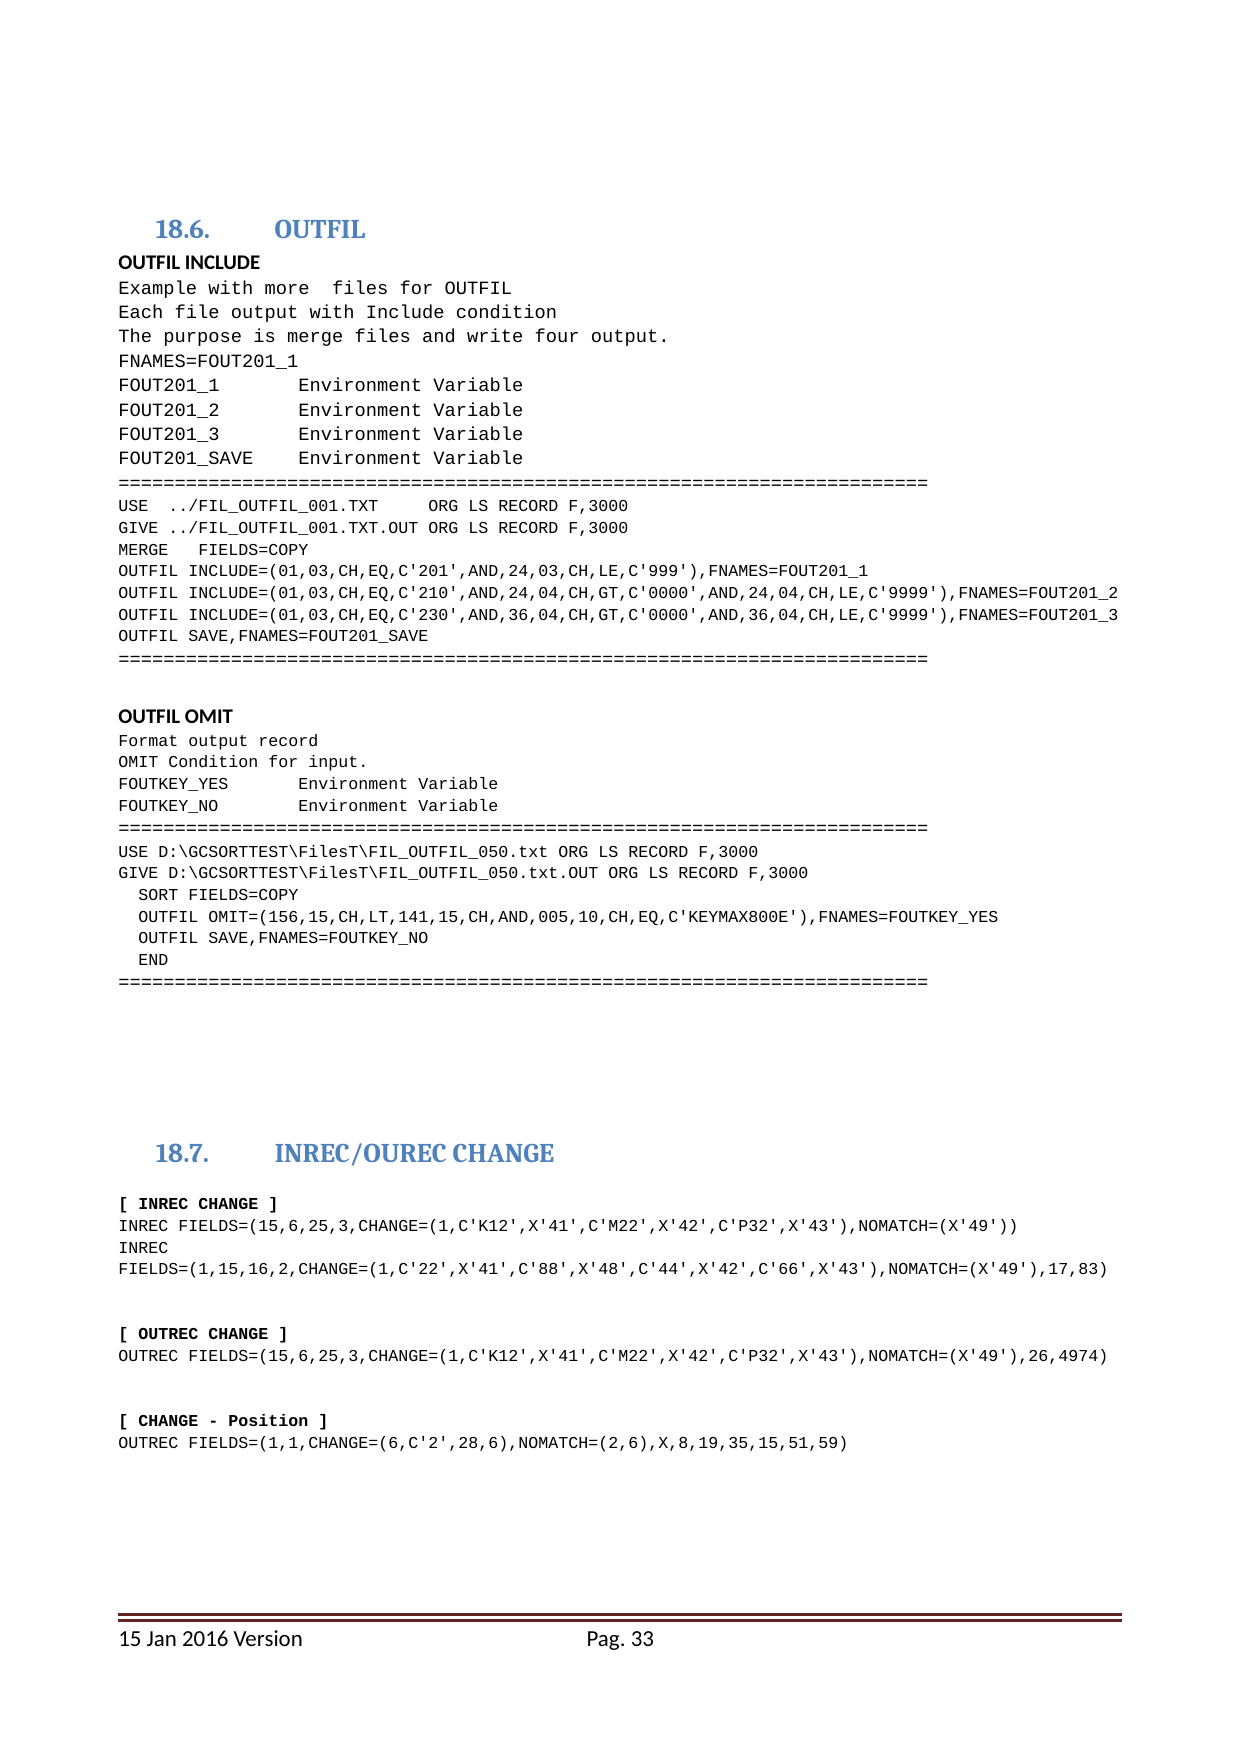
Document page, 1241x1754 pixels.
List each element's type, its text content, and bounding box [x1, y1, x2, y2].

text FOUT201_1 Environment Variable [118, 376, 1122, 397]
text OUTFIL OMIT [118, 703, 1122, 728]
text USE ../FIL_OUTFIL_001.TXT ORG LS RECORD F,3000 [118, 498, 1122, 517]
text USE D:\GCSORTTEST\FilesT\FIL_OUTFIL_050.txt ORG LS RECORD F,3000 [118, 843, 1122, 862]
text FOUTKEY_YES Environment Variable [118, 776, 1122, 794]
text FNAMES=FOUT201_1 [118, 352, 1122, 373]
text ======================================================================== [118, 819, 1122, 840]
text INREC FIELDS=(15,6,25,3,CHANGE=(1,C'K12',X'41',C'M22',X'42',C'P32',X'43'),NOMATCH=(X'49')) [118, 1217, 1122, 1236]
text OUTREC FIELDS=(15,6,25,3,CHANGE=(1,C'K12',X'41',C'M22',X'42',C'P32',X'43'),NOMATCH=(X'49'),26,4974) [118, 1347, 1122, 1366]
text GIVE D:\GCSORTTEST\FilesT\FIL_OUTFIL_050.txt.OUT ORG LS RECORD F,3000 [118, 865, 1122, 884]
text INREC FIELDS=(1,15,16,2,CHANGE=(1,C'22',X'41',C'88',X'48',C'44',X'42',C'66',X'43'),NOMATCH=(X'49'),17,83) [118, 1239, 1122, 1280]
text GIVE ../FIL_OUTFIL_001.TXT.OUT ORG LS RECORD F,3000 [118, 519, 1122, 538]
list INREC/OUREC CHANGE [156, 1138, 1122, 1169]
text FOUTKEY_NO Environment Variable [118, 797, 1122, 816]
text OMIT Condition for input. [118, 754, 1122, 773]
text FOUT201_3 Environment Variable [118, 425, 1122, 446]
text FOUT201_2 Environment Variable [118, 400, 1122, 422]
text OUTFIL INCLUDE=(01,03,CH,EQ,C'230',AND,36,04,CH,GT,C'0000',AND,36,04,CH,LE,C'9999'),FNAMES=FOUT201_3 [118, 606, 1122, 625]
text ======================================================================== [118, 473, 1122, 495]
text The purpose is merge files and write four output. [118, 327, 1122, 348]
text FOUT201_SAVE Environment Variable [118, 449, 1122, 470]
list OUTFIL [156, 214, 1122, 245]
text Each file output with Include condition [118, 303, 1122, 324]
text END [118, 952, 1122, 971]
text OUTREC FIELDS=(1,1,CHANGE=(6,C'2',28,6),NOMATCH=(2,6),X,8,19,35,15,51,59) [118, 1434, 1122, 1453]
text ======================================================================== [118, 973, 1122, 994]
text MERGE FIELDS=COPY [118, 541, 1122, 560]
text Format output record [118, 732, 1122, 751]
text OUTFIL INCLUDE=(01,03,CH,EQ,C'201',AND,24,03,CH,LE,C'999'),FNAMES=FOUT201_1 [118, 563, 1122, 582]
text [ CHANGE - Position ] [118, 1412, 1122, 1431]
text SORT FIELDS=COPY [118, 887, 1122, 906]
text OUTFIL INCLUDE=(01,03,CH,EQ,C'210',AND,24,04,CH,GT,C'0000',AND,24,04,CH,LE,C'9999'),FNAMES=FOUT201_2 [118, 584, 1122, 603]
text [ INREC CHANGE ] [118, 1196, 1122, 1215]
text OUTFIL SAVE,FNAMES=FOUTKEY_NO [118, 930, 1122, 949]
text Example with more files for OUTFIL [118, 278, 1122, 300]
text OUTFIL OMIT=(156,15,CH,LT,141,15,CH,AND,005,10,CH,EQ,C'KEYMAX800E'),FNAMES=FOUTKEY_YES [118, 908, 1122, 927]
text [ OUTREC CHANGE ] [118, 1326, 1122, 1345]
text OUTFIL SAVE,FNAMES=FOUT201_SAVE [118, 628, 1122, 647]
text OUTFIL INCLUDE [118, 249, 1122, 275]
text ======================================================================== [118, 649, 1122, 671]
